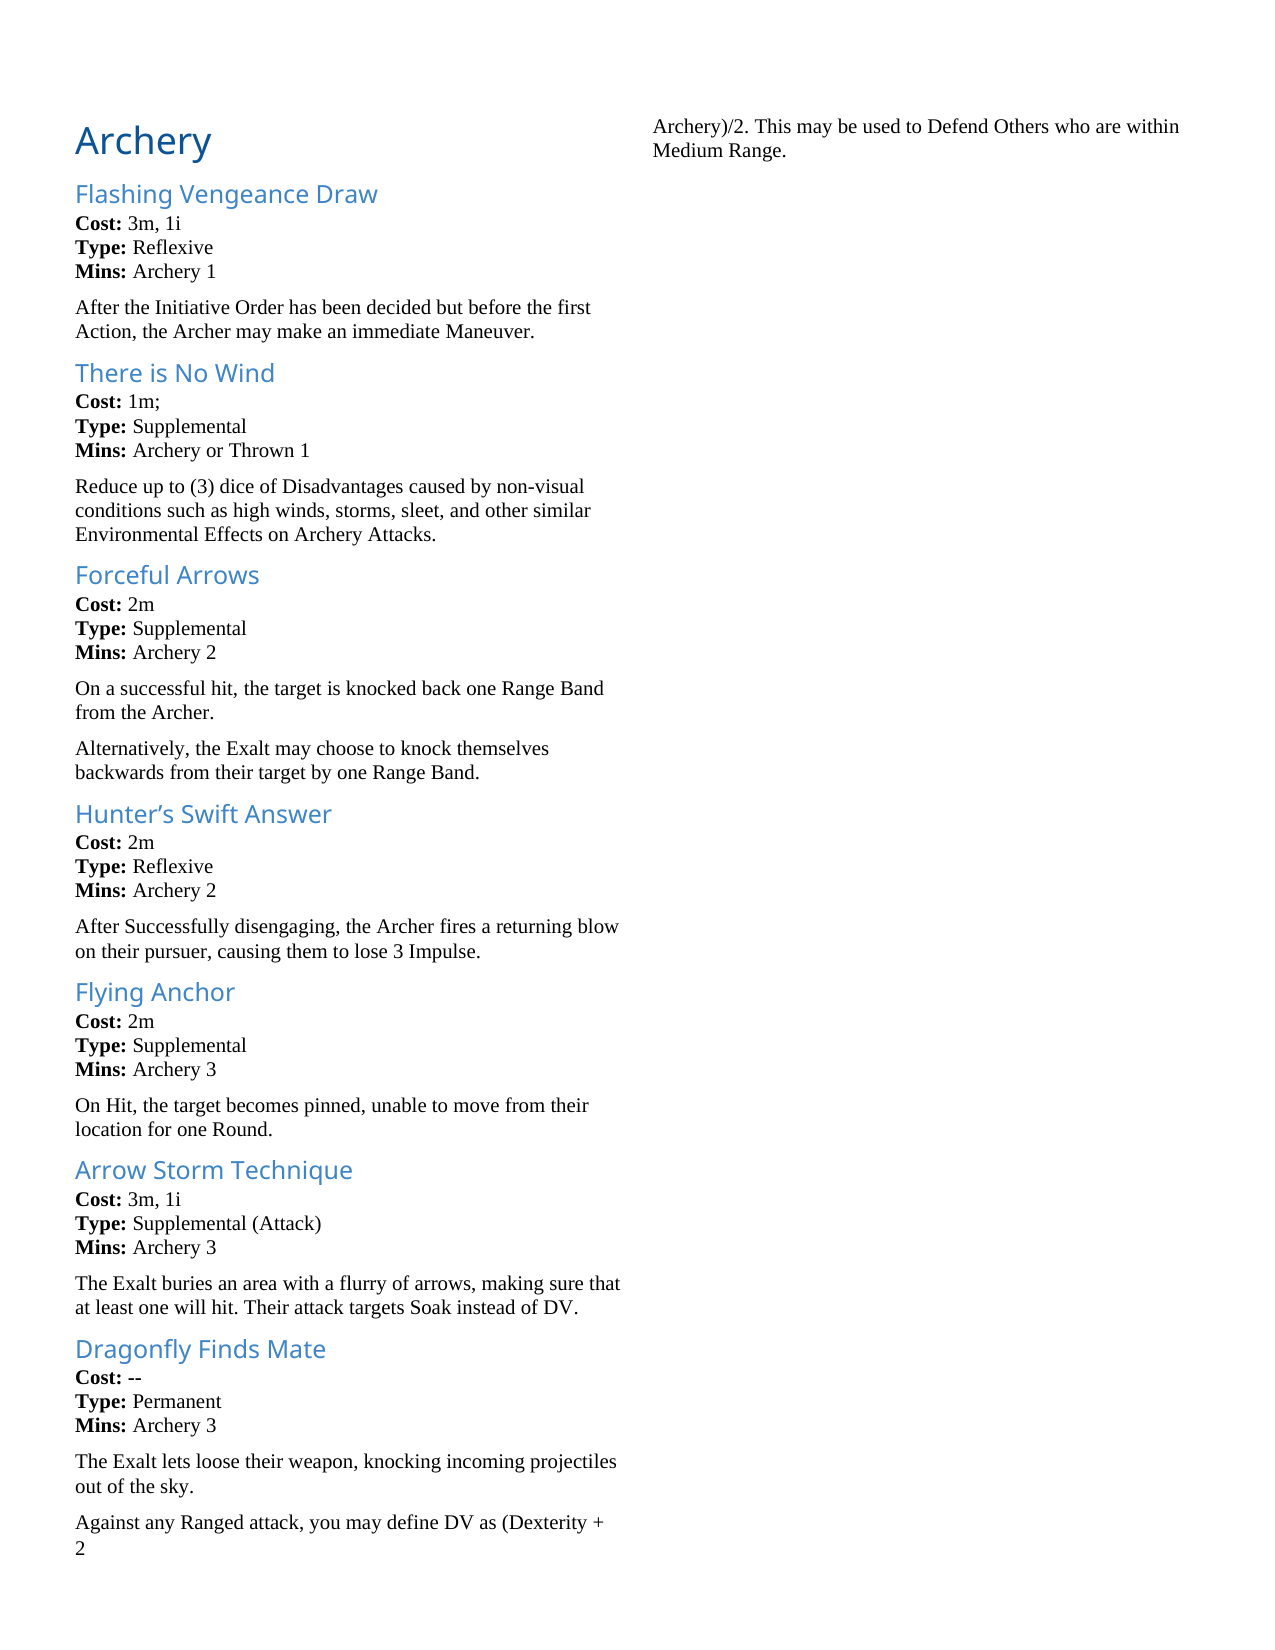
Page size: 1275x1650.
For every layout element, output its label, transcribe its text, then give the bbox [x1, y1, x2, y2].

text Cost: 2m Type: Reflexive Mins: Archery 2 [75, 830, 622, 902]
text After the Initiative Order has been decided but before the first Action, the Archer may make an immediate Maneuver. [75, 295, 622, 343]
text The Exalt buries an area with a flurry of arrows, making sure that at least one will hit. Their attack targets Soak instead of DV. [75, 1271, 622, 1319]
text Archery)/2. This may be used to Defend Others who are within Medium Range. [652, 114, 1200, 162]
subtitle Forceful Arrows [75, 558, 622, 592]
subtitle Arrow Storm Technique [75, 1153, 622, 1187]
subtitle Dragonfly Finds Mate [75, 1331, 622, 1365]
subtitle Archery [75, 114, 622, 165]
subtitle There is No Wind [75, 355, 622, 389]
text After Successfully disengaging, the Archer fires a returning blow on their pursuer, causing them to lose 3 Impulse. [75, 914, 622, 963]
text Cost: 1m; Type: Supplemental Mins: Archery or Thrown 1 [75, 389, 622, 462]
text Alternatively, the Exalt may choose to knock themselves backwards from their target by one Range Band. [75, 736, 622, 784]
text Cost: 2m Type: Supplemental Mins: Archery 2 [75, 592, 622, 664]
text On Hit, the target becomes pinned, unable to move from their location for one Round. [75, 1093, 622, 1141]
text Cost: 2m Type: Supplemental Mins: Archery 3 [75, 1009, 622, 1081]
text The Exalt lets loose their weapon, knocking incoming projectiles out of the sky. [75, 1449, 622, 1498]
text Cost: -- Type: Permanent Mins: Archery 3 [75, 1365, 622, 1437]
text On a successful hit, the target is knocked back one Range Band from the Archer. [75, 676, 622, 724]
text Against any Ranged attack, you may define DV as (Dexterity + [75, 1509, 622, 1534]
text Cost: 3m, 1i Type: Reflexive Mins: Archery 1 [75, 211, 622, 283]
subtitle Flashing Vengeance Draw [75, 177, 622, 211]
text Reduce up to (3) dice of Disadvantages caused by non-visual conditions such as high winds, storms, sleet, and other similar Environmental Effects on Archery Attacks. [75, 474, 622, 546]
subtitle Hunter’s Swift Answer [75, 796, 622, 830]
subtitle Flying Anchor [75, 974, 622, 1009]
text Cost: 3m, 1i Type: Supplemental (Attack) Mins: Archery 3 [75, 1187, 622, 1259]
